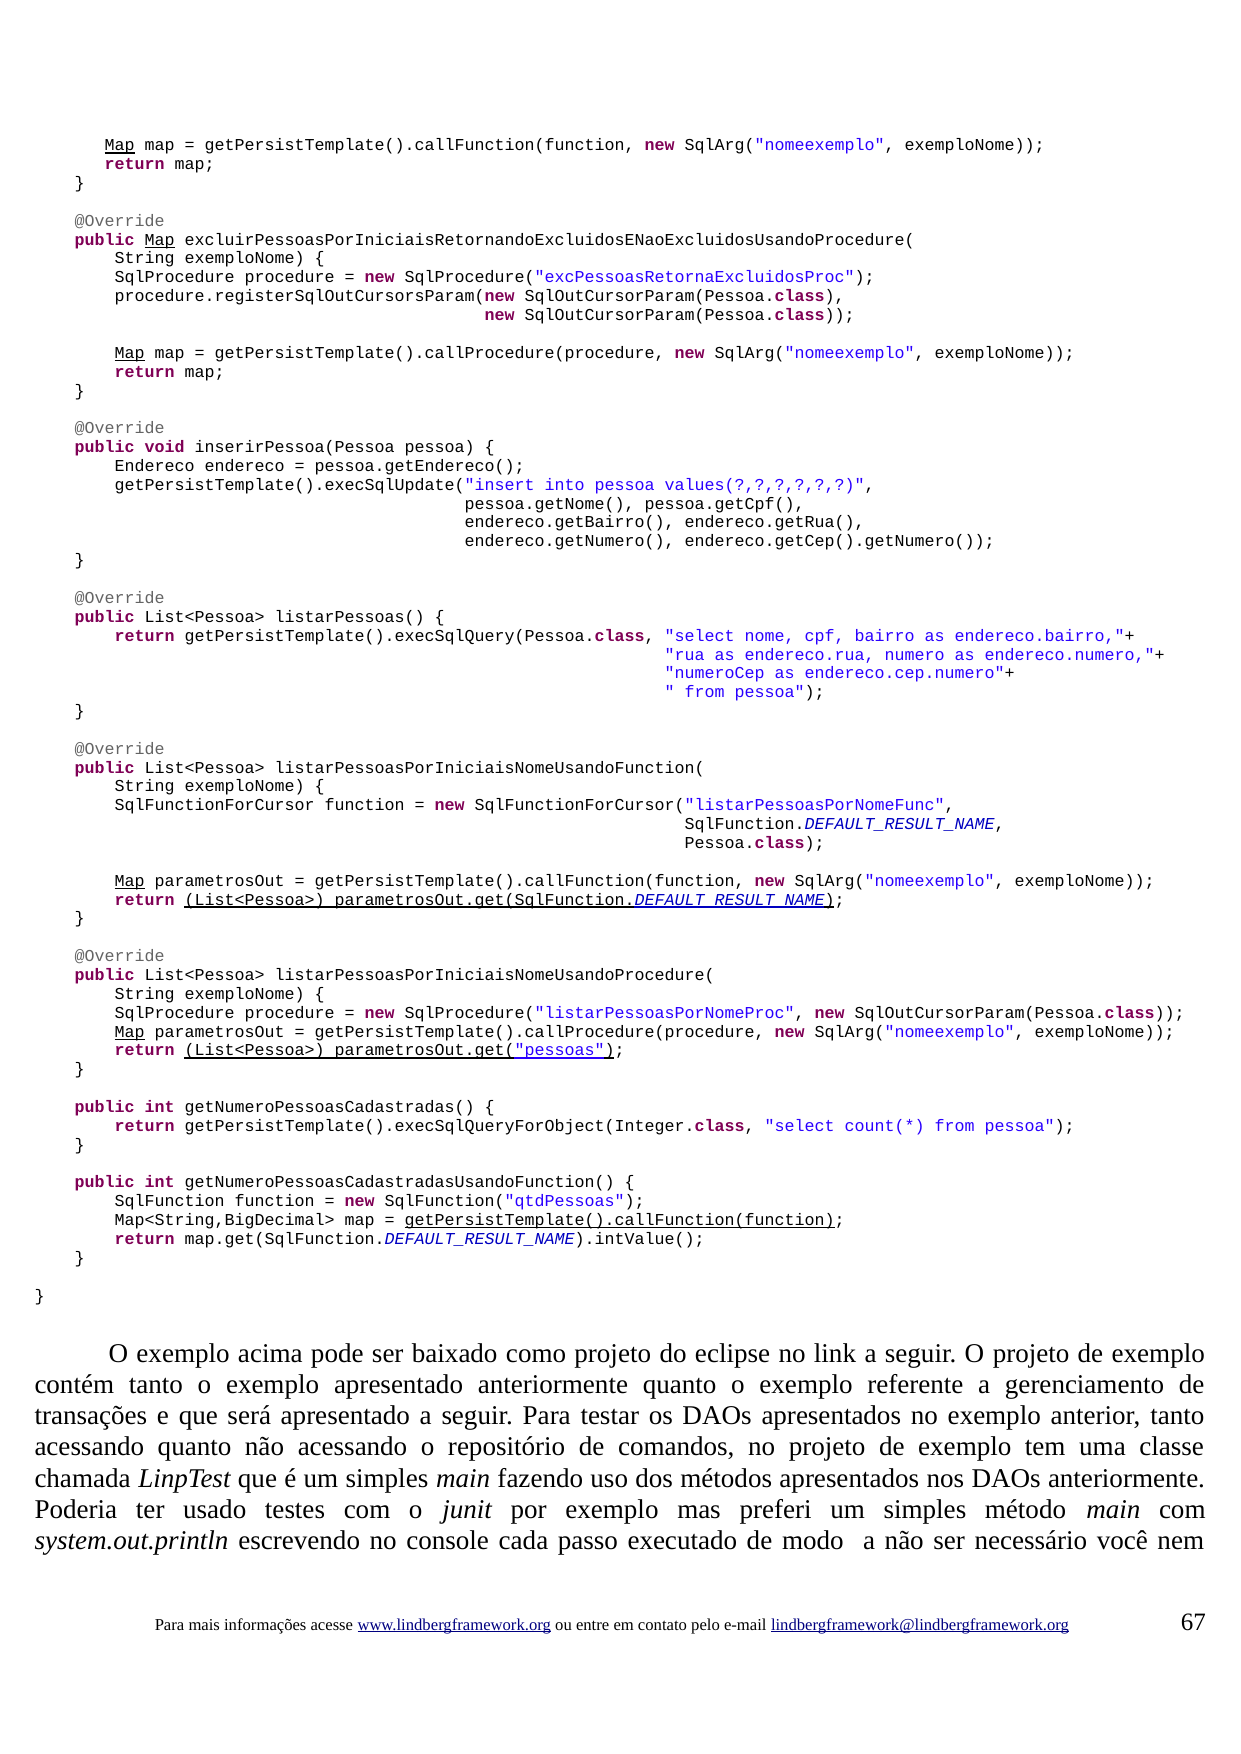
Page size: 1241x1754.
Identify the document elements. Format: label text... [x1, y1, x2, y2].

text @Override [34, 740, 1206, 759]
text public List<Pessoa> listarPessoasPorIniciaisNomeUsandoProcedure( [34, 967, 1206, 985]
text @Override [34, 212, 1206, 231]
text SqlFunction function = new SqlFunction("qtdPessoas"); [34, 1193, 1206, 1212]
text public int getNumeroPessoasCadastradas() { [34, 1098, 1206, 1117]
text } [34, 1136, 1206, 1155]
text @Override [34, 589, 1206, 608]
text "numeroCep as endereco.cep.numero"+ [34, 665, 1206, 684]
text String exemploNome) { [34, 250, 1206, 269]
text Map<String,BigDecimal> map = getPersistTemplate().callFunction(function); [34, 1212, 1206, 1231]
text Map parametrosOut = getPersistTemplate().callProcedure(procedure, new SqlArg("nomeexemplo", exemploNome)); [34, 1023, 1206, 1042]
text O exemplo acima pode ser baixado como projeto do eclipse no link a seguir. O projeto de exemplo contém tanto o exemplo apresentado anteriormente quanto o exemplo referente a gerenciamento de transações e que será apresentado a seguir. Para testar os DAOs apresentados no exemplo anterior, tanto acessando quanto não acessando o repositório de comandos, no projeto de exemplo tem uma classe chamada LinpTest que é um simples main fazendo uso dos métodos apresentados nos DAOs anteriormente. Poderia ter usado testes com o junit por exemplo mas preferi um simples método main com system.out.println escrevendo no console cada passo executado de modo a não ser necessário você nem [34, 1337, 1206, 1555]
text "rua as endereco.rua, numero as endereco.numero,"+ [34, 646, 1206, 665]
text Map map = getPersistTemplate().callProcedure(procedure, new SqlArg("nomeexemplo", exemploNome)); [34, 344, 1206, 363]
text } [34, 910, 1206, 929]
text return (List<Pessoa>) parametrosOut.get(SqlFunction.DEFAULT_RESULT_NAME); [34, 891, 1206, 910]
text return getPersistTemplate().execSqlQueryForObject(Integer.class, "select count(*) from pessoa"); [34, 1117, 1206, 1136]
text public List<Pessoa> listarPessoasPorIniciaisNomeUsandoFunction( [34, 759, 1206, 778]
text } [34, 552, 1206, 571]
text } [34, 382, 1206, 401]
text return getPersistTemplate().execSqlQuery(Pessoa.class, "select nome, cpf, bairro as endereco.bairro,"+ [34, 627, 1206, 646]
text SqlProcedure procedure = new SqlProcedure("excPessoasRetornaExcluidosProc"); [34, 269, 1206, 288]
text } [34, 1061, 1206, 1080]
text Map parametrosOut = getPersistTemplate().callFunction(function, new SqlArg("nomeexemplo", exemploNome)); [34, 872, 1206, 891]
text } [34, 703, 1206, 721]
text SqlProcedure procedure = new SqlProcedure("listarPessoasPorNomeProc", new SqlOutCursorParam(Pessoa.class)); [34, 1004, 1206, 1023]
text String exemploNome) { [34, 985, 1206, 1004]
text return map; [34, 156, 1206, 175]
text @Override [34, 948, 1206, 967]
text " from pessoa"); [34, 684, 1206, 703]
text SqlFunctionForCursor function = new SqlFunctionForCursor("listarPessoasPorNomeFunc", [34, 797, 1206, 816]
text public Map excluirPessoasPorIniciaisRetornandoExcluidosENaoExcluidosUsandoProcedure( [34, 231, 1206, 250]
text endereco.getNumero(), endereco.getCep().getNumero()); [34, 533, 1206, 552]
text } [34, 1249, 1206, 1268]
text } [34, 1287, 1206, 1306]
text endereco.getBairro(), endereco.getRua(), [34, 514, 1206, 533]
text Endereco endereco = pessoa.getEndereco(); [34, 457, 1206, 476]
text public void inserirPessoa(Pessoa pessoa) { [34, 439, 1206, 457]
text SqlFunction.DEFAULT_RESULT_NAME, [34, 816, 1206, 834]
text Pessoa.class); [34, 834, 1206, 853]
text getPersistTemplate().execSqlUpdate("insert into pessoa values(?,?,?,?,?,?)", [34, 476, 1206, 495]
text procedure.registerSqlOutCursorsParam(new SqlOutCursorParam(Pessoa.class), [34, 288, 1206, 307]
text Map map = getPersistTemplate().callFunction(function, new SqlArg("nomeexemplo", exemploNome)); [34, 137, 1206, 156]
text public int getNumeroPessoasCadastradasUsandoFunction() { [34, 1174, 1206, 1193]
text pessoa.getNome(), pessoa.getCpf(), [34, 495, 1206, 514]
text return map; [34, 363, 1206, 382]
text new SqlOutCursorParam(Pessoa.class)); [34, 307, 1206, 326]
text @Override [34, 420, 1206, 439]
text return map.get(SqlFunction.DEFAULT_RESULT_NAME).intValue(); [34, 1231, 1206, 1249]
text return (List<Pessoa>) parametrosOut.get("pessoas"); [34, 1042, 1206, 1061]
text public List<Pessoa> listarPessoas() { [34, 608, 1206, 627]
text String exemploNome) { [34, 778, 1206, 797]
text } [34, 175, 1206, 193]
